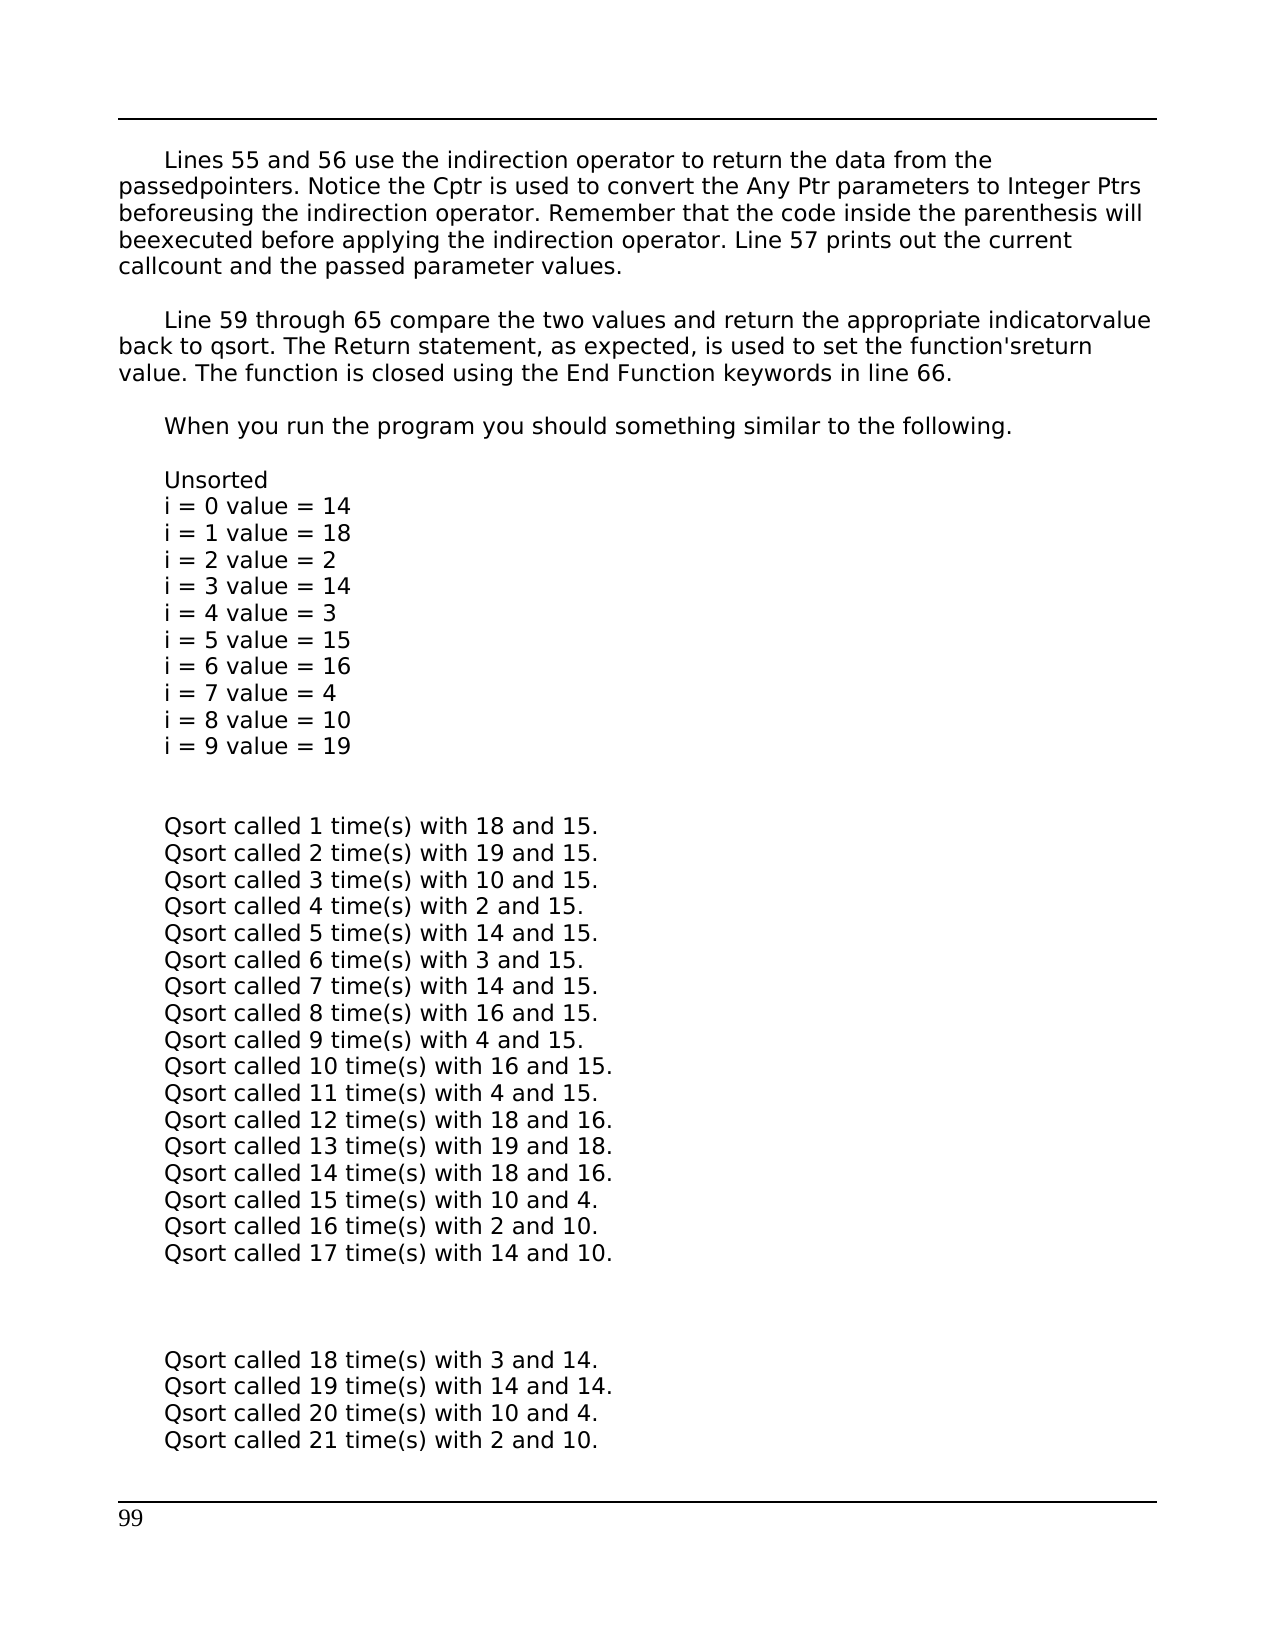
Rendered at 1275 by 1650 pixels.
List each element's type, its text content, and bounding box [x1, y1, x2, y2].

text Qsort called 21 time(s) with 2 and 10. [118, 1427, 1157, 1453]
text Qsort called 17 time(s) with 14 and 10. [118, 1240, 1157, 1267]
text i = 2 value = 2 [118, 547, 1157, 573]
text i = 8 value = 10 [118, 707, 1157, 733]
text i = 4 value = 3 [118, 600, 1157, 627]
text i = 5 value = 15 [118, 627, 1157, 653]
text Qsort called 16 time(s) with 2 and 10. [118, 1213, 1157, 1240]
text Qsort called 18 time(s) with 3 and 14. [118, 1347, 1157, 1373]
text Qsort called 11 time(s) with 4 and 15. [118, 1080, 1157, 1107]
text Qsort called 5 time(s) with 14 and 15. [118, 920, 1157, 947]
text Qsort called 1 time(s) with 18 and 15. [118, 813, 1157, 840]
text i = 7 value = 4 [118, 680, 1157, 707]
text Qsort called 12 time(s) with 18 and 16. [118, 1107, 1157, 1133]
text Lines 55 and 56 use the indirection operator to return the data from the passedpointers. Notice the Cptr is used to convert the Any Ptr parameters to Integer Ptrs beforeusing the indirection operator. Remember that the code inside the parenthesis will beexecuted before applying the indirection operator. Line 57 prints out the current callcount and the passed parameter values. [118, 147, 1157, 280]
text When you run the program you should something similar to the following. [118, 413, 1157, 440]
text Qsort called 13 time(s) with 19 and 18. [118, 1133, 1157, 1160]
text i = 0 value = 14 [118, 493, 1157, 520]
text Qsort called 8 time(s) with 16 and 15. [118, 1000, 1157, 1027]
text Qsort called 4 time(s) with 2 and 15. [118, 893, 1157, 920]
text Qsort called 19 time(s) with 14 and 14. [118, 1373, 1157, 1400]
text i = 3 value = 14 [118, 573, 1157, 600]
text i = 9 value = 19 [118, 733, 1157, 760]
text Qsort called 6 time(s) with 3 and 15. [118, 947, 1157, 973]
text Qsort called 20 time(s) with 10 and 4. [118, 1400, 1157, 1427]
text Qsort called 2 time(s) with 19 and 15. [118, 840, 1157, 867]
text i = 1 value = 18 [118, 520, 1157, 547]
text Qsort called 9 time(s) with 4 and 15. [118, 1027, 1157, 1053]
text Qsort called 14 time(s) with 18 and 16. [118, 1160, 1157, 1187]
text Unsorted [118, 467, 1157, 493]
text Qsort called 3 time(s) with 10 and 15. [118, 867, 1157, 893]
text Qsort called 15 time(s) with 10 and 4. [118, 1187, 1157, 1213]
text Qsort called 10 time(s) with 16 and 15. [118, 1053, 1157, 1080]
text Qsort called 7 time(s) with 14 and 15. [118, 973, 1157, 1000]
text Line 59 through 65 compare the two values and return the appropriate indicatorvalue back to qsort. The Return statement, as expected, is used to set the function'sreturn value. The function is closed using the End Function keywords in line 66. [118, 307, 1157, 387]
text i = 6 value = 16 [118, 653, 1157, 680]
